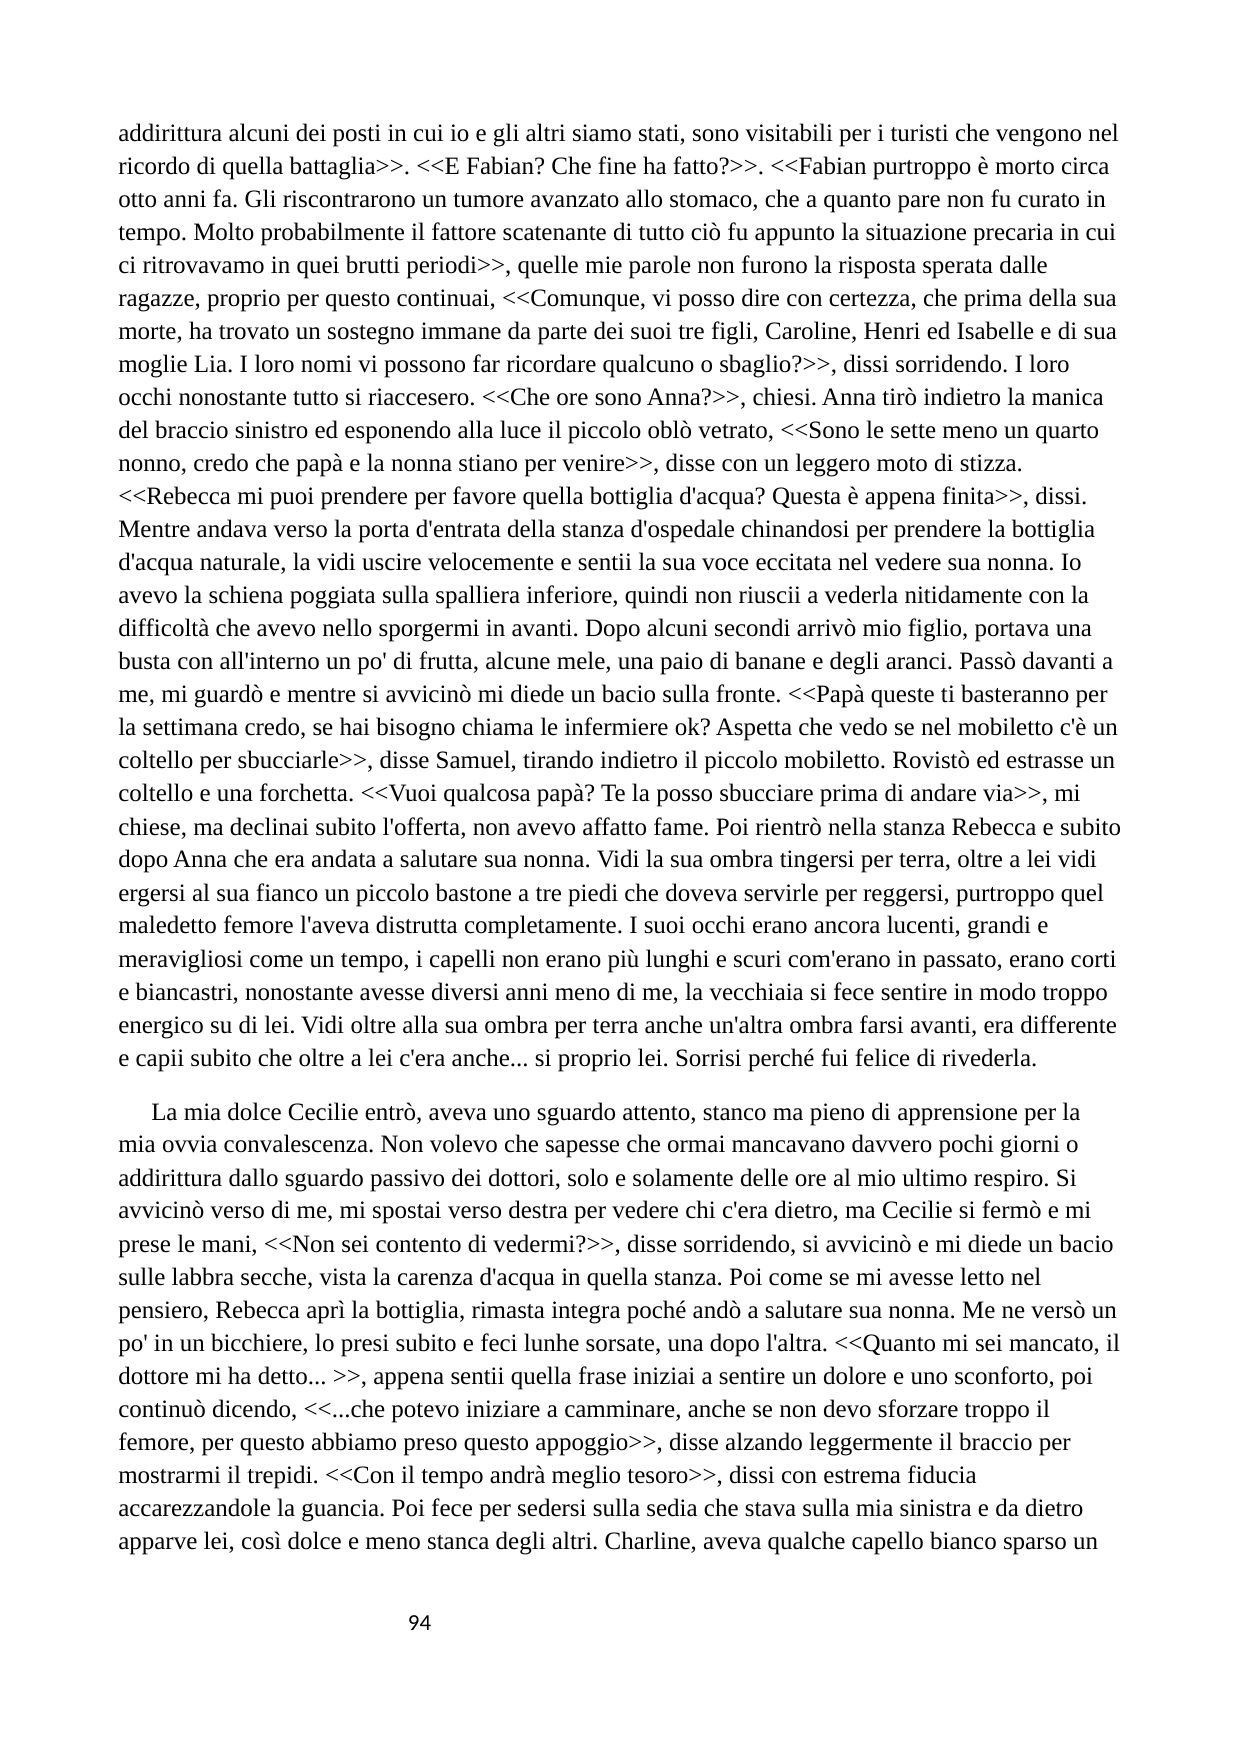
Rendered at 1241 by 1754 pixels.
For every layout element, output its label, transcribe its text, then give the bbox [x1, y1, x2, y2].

text La mia dolce Cecilie entrò, aveva uno sguardo attento, stanco ma pieno di apprensione per la mia ovvia convalescenza. Non volevo che sapesse che ormai mancavano davvero pochi giorni o addirittura dallo sguardo passivo dei dottori, solo e solamente delle ore al mio ultimo respiro. Si avvicinò verso di me, mi spostai verso destra per vedere chi c'era dietro, ma Cecilie si fermò e mi prese le mani, <<Non sei contento di vedermi?>>, disse sorridendo, si avvicinò e mi diede un bacio sulle labbra secche, vista la carenza d'acqua in quella stanza. Poi come se mi avesse letto nel pensiero, Rebecca aprì la bottiglia, rimasta integra poché andò a salutare sua nonna. Me ne versò un po' in un bicchiere, lo presi subito e feci lunhe sorsate, una dopo l'altra. <<Quanto mi sei mancato, il dottore mi ha detto... >>, appena sentii quella frase iniziai a sentire un dolore e uno sconforto, poi continuò dicendo, <<...che potevo iniziare a camminare, anche se non devo sforzare troppo il femore, per questo abbiamo preso questo appoggio>>, disse alzando leggermente il braccio per mostrarmi il trepidi. <<Con il tempo andrà meglio tesoro>>, dissi con estrema fiducia accarezzandole la guancia. Poi fece per sedersi sulla sedia che stava sulla mia sinistra e da dietro apparve lei, così dolce e meno stanca degli altri. Charline, aveva qualche capello bianco sparso un [118, 1097, 1122, 1554]
text addirittura alcuni dei posti in cui io e gli altri siamo stati, sono visitabili per i turisti che vengono nel ricordo di quella battaglia>>. <<E Fabian? Che fine ha fatto?>>. <<Fabian purtroppo è morto circa otto anni fa. Gli riscontrarono un tumore avanzato allo stomaco, che a quanto pare non fu curato in tempo. Molto probabilmente il fattore scatenante di tutto ciò fu appunto la situazione precaria in cui ci ritrovavamo in quei brutti periodi>>, quelle mie parole non furono la risposta sperata dalle ragazze, proprio per questo continuai, <<Comunque, vi posso dire con certezza, che prima della sua morte, ha trovato un sostegno immane da parte dei suoi tre figli, Caroline, Henri ed Isabelle e di sua moglie Lia. I loro nomi vi possono far ricordare qualcuno o sbaglio?>>, dissi sorridendo. I loro occhi nonostante tutto si riaccesero. <<Che ore sono Anna?>>, chiesi. Anna tirò indietro la manica del braccio sinistro ed esponendo alla luce il piccolo oblò vetrato, <<Sono le sette meno un quarto nonno, credo che papà e la nonna stiano per venire>>, disse con un leggero moto di stizza. <<Rebecca mi puoi prendere per favore quella bottiglia d'acqua? Questa è appena finita>>, dissi. Mentre andava verso la porta d'entrata della stanza d'ospedale chinandosi per prendere la bottiglia d'acqua naturale, la vidi uscire velocemente e sentii la sua voce eccitata nel vedere sua nonna. Io avevo la schiena poggiata sulla spalliera inferiore, quindi non riuscii a vederla nitidamente con la difficoltà che avevo nello sporgermi in avanti. Dopo alcuni secondi arrivò mio figlio, portava una busta con all'interno un po' di frutta, alcune mele, una paio di banane e degli aranci. Passò davanti a me, mi guardò e mentre si avvicinò mi diede un bacio sulla fronte. <<Papà queste ti basteranno per la settimana credo, se hai bisogno chiama le infermiere ok? Aspetta che vedo se nel mobiletto c'è un coltello per sbucciarle>>, disse Samuel, tirando indietro il piccolo mobiletto. Rovistò ed estrasse un coltello e una forchetta. <<Vuoi qualcosa papà? Te la posso sbucciare prima di andare via>>, mi chiese, ma declinai subito l'offerta, non avevo affatto fame. Poi rientrò nella stanza Rebecca e subito dopo Anna che era andata a salutare sua nonna. Vidi la sua ombra tingersi per terra, oltre a lei vidi ergersi al sua fianco un piccolo bastone a tre piedi che doveva servirle per reggersi, purtroppo quel maledetto femore l'aveva distrutta completamente. I suoi occhi erano ancora lucenti, grandi e meravigliosi come un tempo, i capelli non erano più lunghi e scuri com'erano in passato, erano corti e biancastri, nonostante avesse diversi anni meno di me, la vecchiaia si fece sentire in modo troppo energico su di lei. Vidi oltre alla sua ombra per terra anche un'altra ombra farsi avanti, era differente e capii subito che oltre a lei c'era anche... si proprio lei. Sorrisi perché fui felice di rivederla. [118, 118, 1122, 1071]
